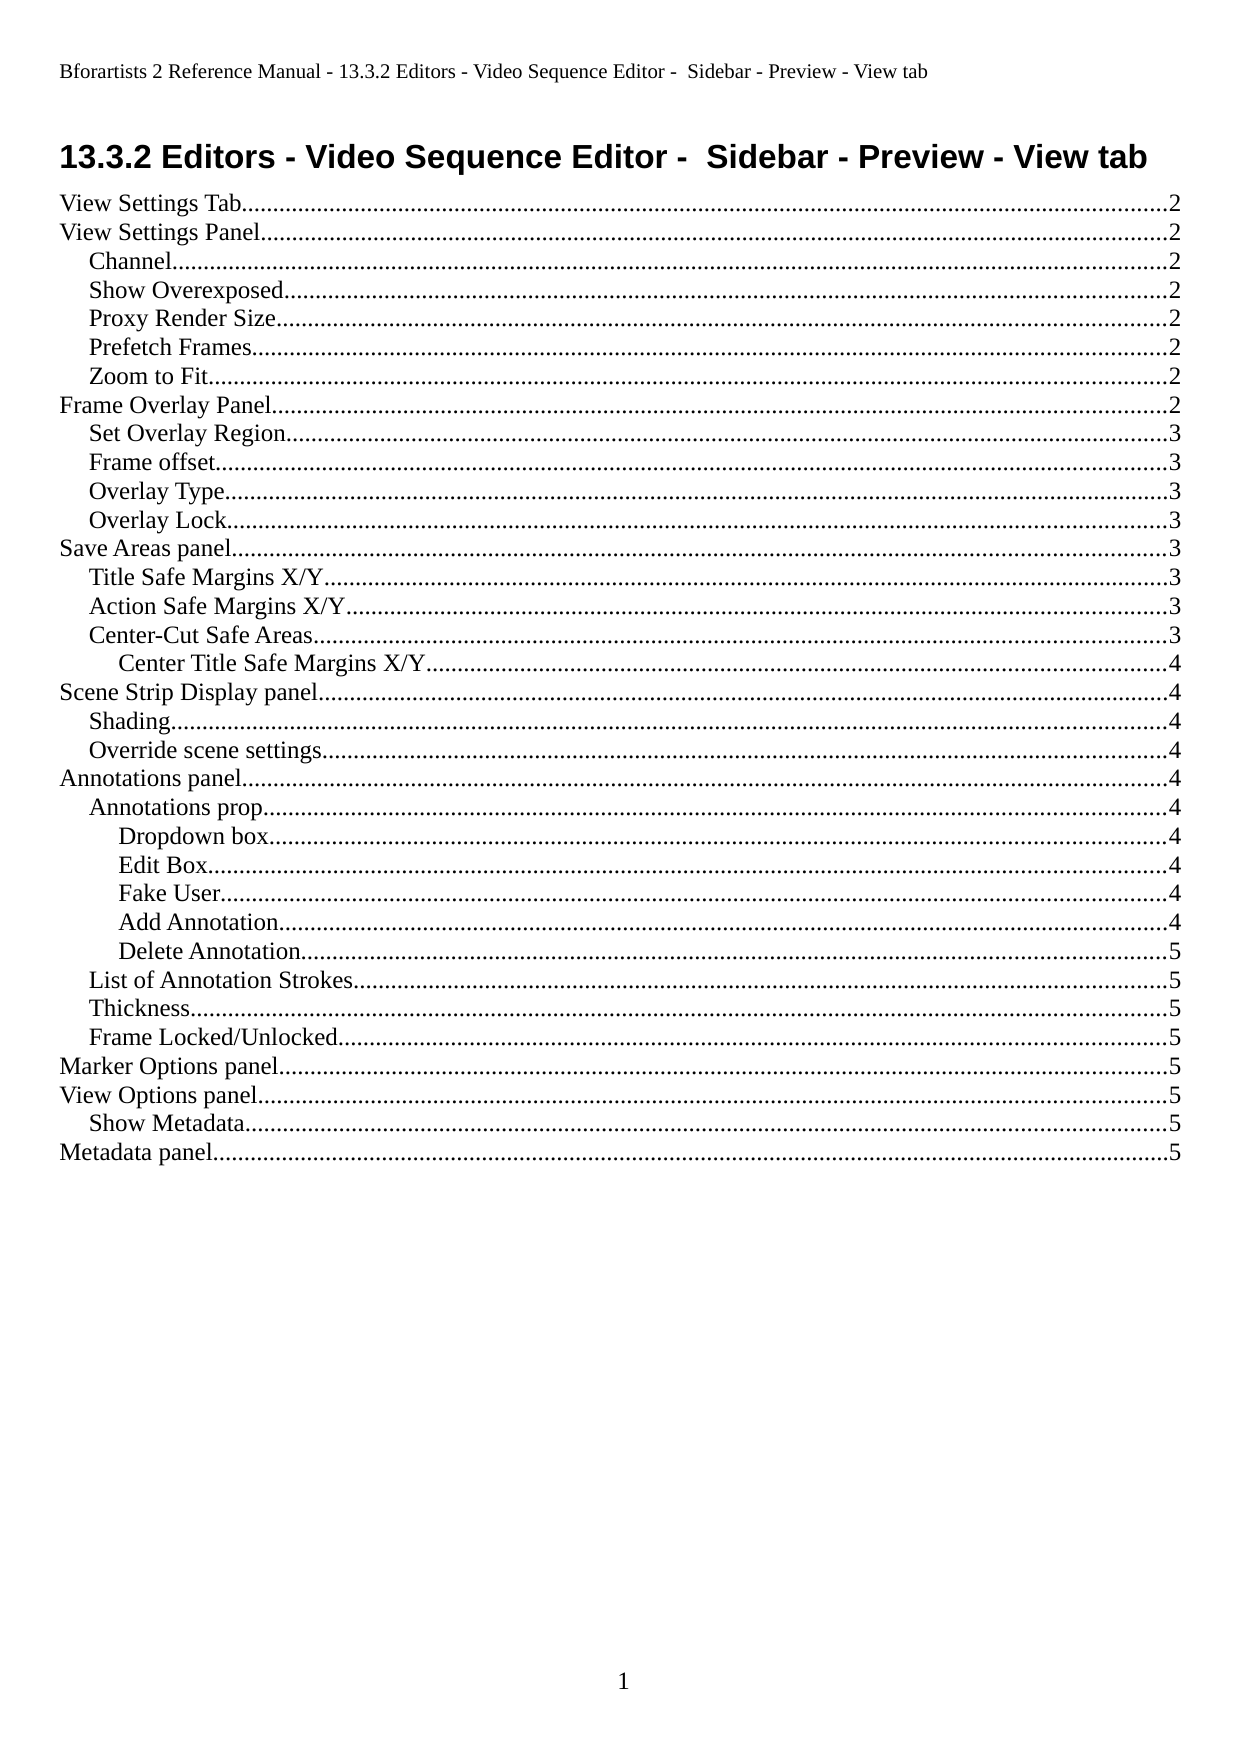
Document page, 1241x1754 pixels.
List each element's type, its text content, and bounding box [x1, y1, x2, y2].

text Center Title Safe Margins X/Y 4 [118, 648, 1181, 677]
text Frame offset 3 [88, 447, 1181, 476]
subtitle 13.3.2 Editors - Video Sequence Editor - Sidebar - Preview - View tab [59, 138, 1181, 176]
text View Settings Tab 2 [59, 188, 1181, 217]
text Proxy Render Size 2 [88, 303, 1181, 332]
text Frame Locked/Unlocked 5 [88, 1022, 1181, 1051]
text Delete Annotation 5 [118, 936, 1181, 965]
text Dropdown box 4 [118, 821, 1181, 850]
text Show Metadata 5 [88, 1108, 1181, 1137]
text Annotations prop 4 [88, 792, 1181, 821]
text Action Safe Margins X/Y 3 [88, 591, 1181, 620]
text Add Annotation 4 [118, 907, 1181, 936]
text Scene Strip Display panel 4 [59, 677, 1181, 706]
text View Options panel 5 [59, 1080, 1181, 1108]
text List of Annotation Strokes 5 [88, 965, 1181, 993]
text Override scene settings 4 [88, 735, 1181, 763]
text Overlay Lock 3 [88, 505, 1181, 533]
text Center-Cut Safe Areas 3 [88, 620, 1181, 648]
text Title Safe Margins X/Y 3 [88, 562, 1181, 591]
text Edit Box 4 [118, 850, 1181, 878]
text Show Overexposed 2 [88, 275, 1181, 303]
text View Settings Panel 2 [59, 217, 1181, 246]
text Save Areas panel 3 [59, 533, 1181, 562]
text Overlay Type 3 [88, 476, 1181, 505]
text Fake User 4 [118, 878, 1181, 907]
text Metadata panel 5 [59, 1137, 1181, 1166]
text Set Overlay Region 3 [88, 418, 1181, 447]
text Marker Options panel 5 [59, 1051, 1181, 1080]
text Frame Overlay Panel 2 [59, 390, 1181, 418]
text Zoom to Fit 2 [88, 361, 1181, 390]
text Shading 4 [88, 706, 1181, 735]
text Thickness 5 [88, 993, 1181, 1022]
text Channel 2 [88, 246, 1181, 275]
text Annotations panel 4 [59, 763, 1181, 792]
text Prefetch Frames 2 [88, 332, 1181, 361]
